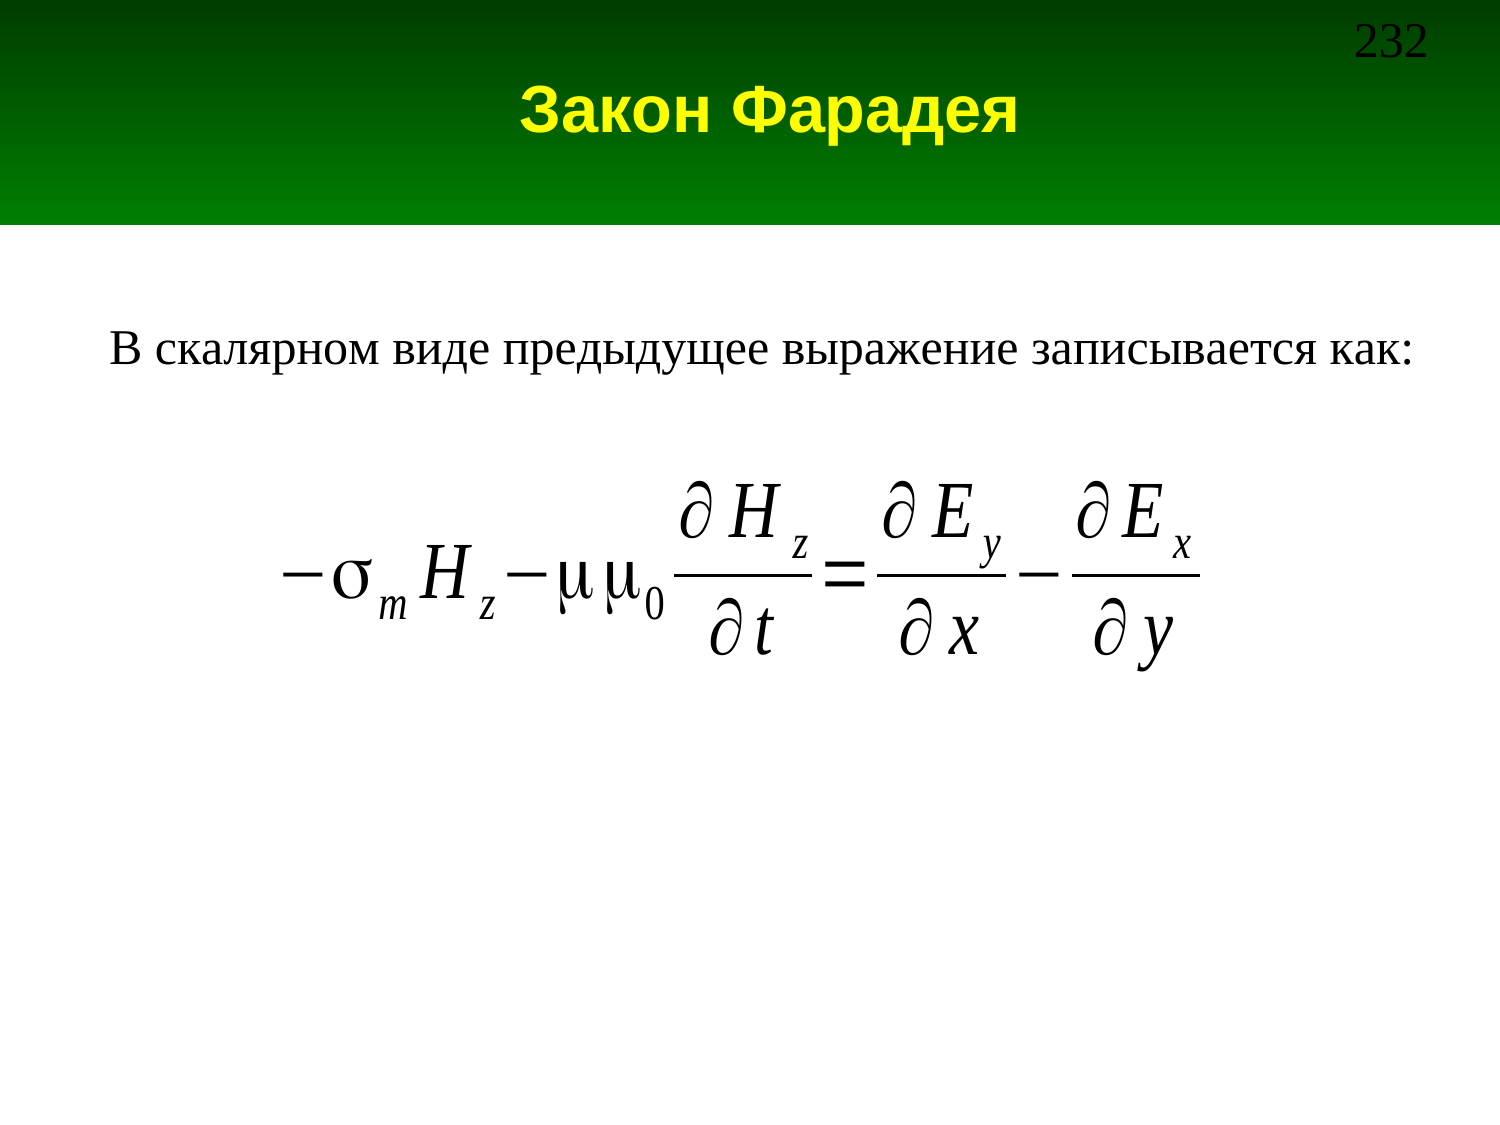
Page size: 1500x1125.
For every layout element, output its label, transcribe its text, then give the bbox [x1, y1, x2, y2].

chart [259, 467, 1218, 674]
text_box В скалярном виде предыдущее выражение записывается как: [94, 307, 1424, 382]
title Закон Фарадея [100, 2, 1441, 209]
